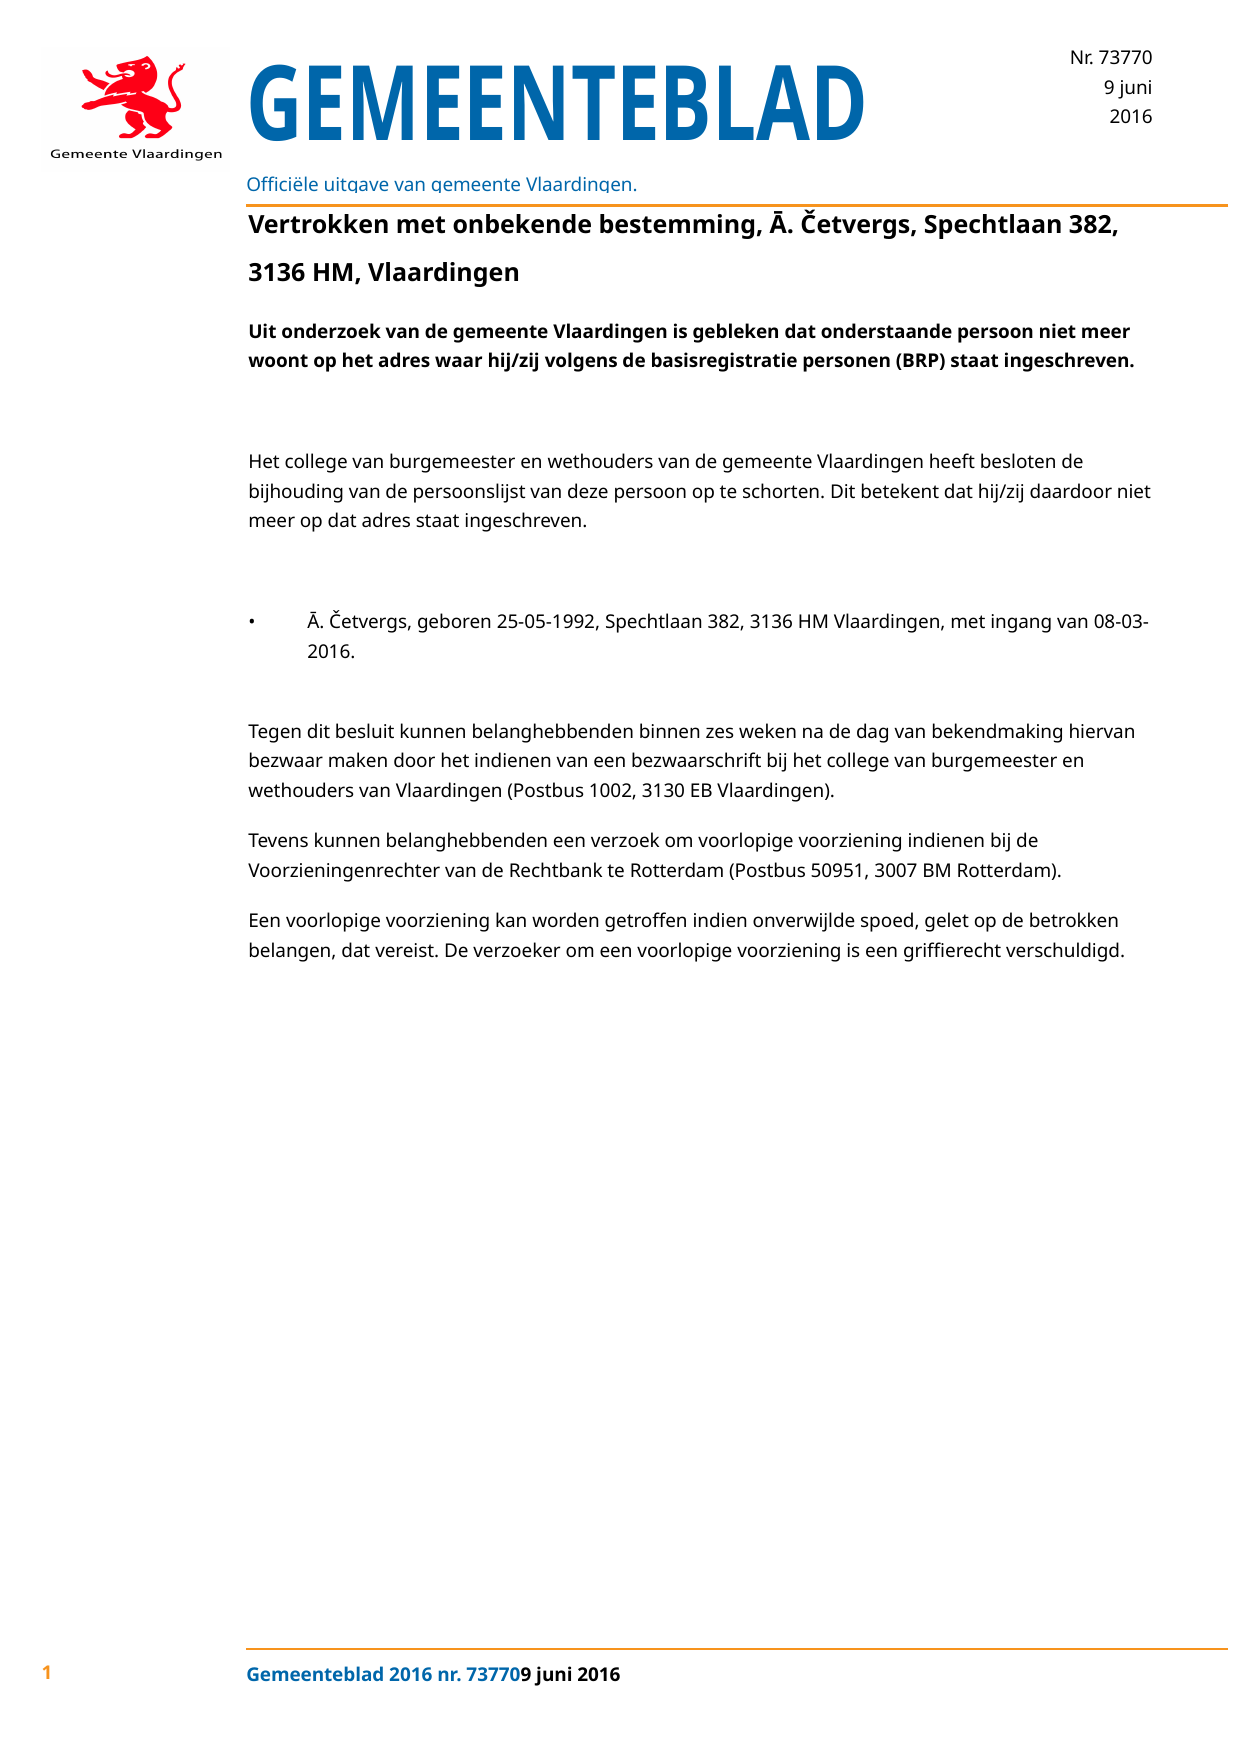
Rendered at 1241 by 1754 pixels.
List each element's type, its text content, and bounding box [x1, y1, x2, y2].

picture [41, 47, 231, 172]
text Een voorlopige voorziening kan worden getroffen indien onverwijlde spoed, gelet op de betrokken belangen, dat vereist. De verzoeker om een voorlopige voorziening is een griffierecht verschuldigd. [248, 907, 1152, 963]
list Ā. Četvergs, geboren 25-05-1992, Spechtlaan 382, 3136 HM Vlaardingen, met ingang van 08-03-2016. [248, 608, 1152, 664]
text Vertrokken met onbekende bestemming, Ā. Četvergs, Spechtlaan 382, 3136 HM, Vlaardingen [248, 207, 1152, 288]
text Het college van burgemeester en wethouders van de gemeente Vlaardingen heeft besloten de bijhouding van de persoonslijst van deze persoon op te schorten. Dit betekent dat hij/zij daardoor niet meer op dat adres staat ingeschreven. [248, 448, 1152, 533]
text Tegen dit besluit kunnen belanghebbenden binnen zes weken na de dag van bekendmaking hiervan bezwaar maken door het indienen van een bezwaarschrift bij het college van burgemeester en wethouders van Vlaardingen (Postbus 1002, 3130 EB Vlaardingen). [248, 718, 1152, 803]
text Tevens kunnen belanghebbenden een verzoek om voorlopige voorziening indienen bij de Voorzieningenrechter van de Rechtbank te Rotterdam (Postbus 50951, 3007 BM Rotterdam). [248, 827, 1152, 883]
text Uit onderzoek van de gemeente Vlaardingen is gebleken dat onderstaande persoon niet meer woont op het adres waar hij/zij volgens de basisregistratie personen (BRP) staat ingeschreven. [248, 318, 1152, 373]
